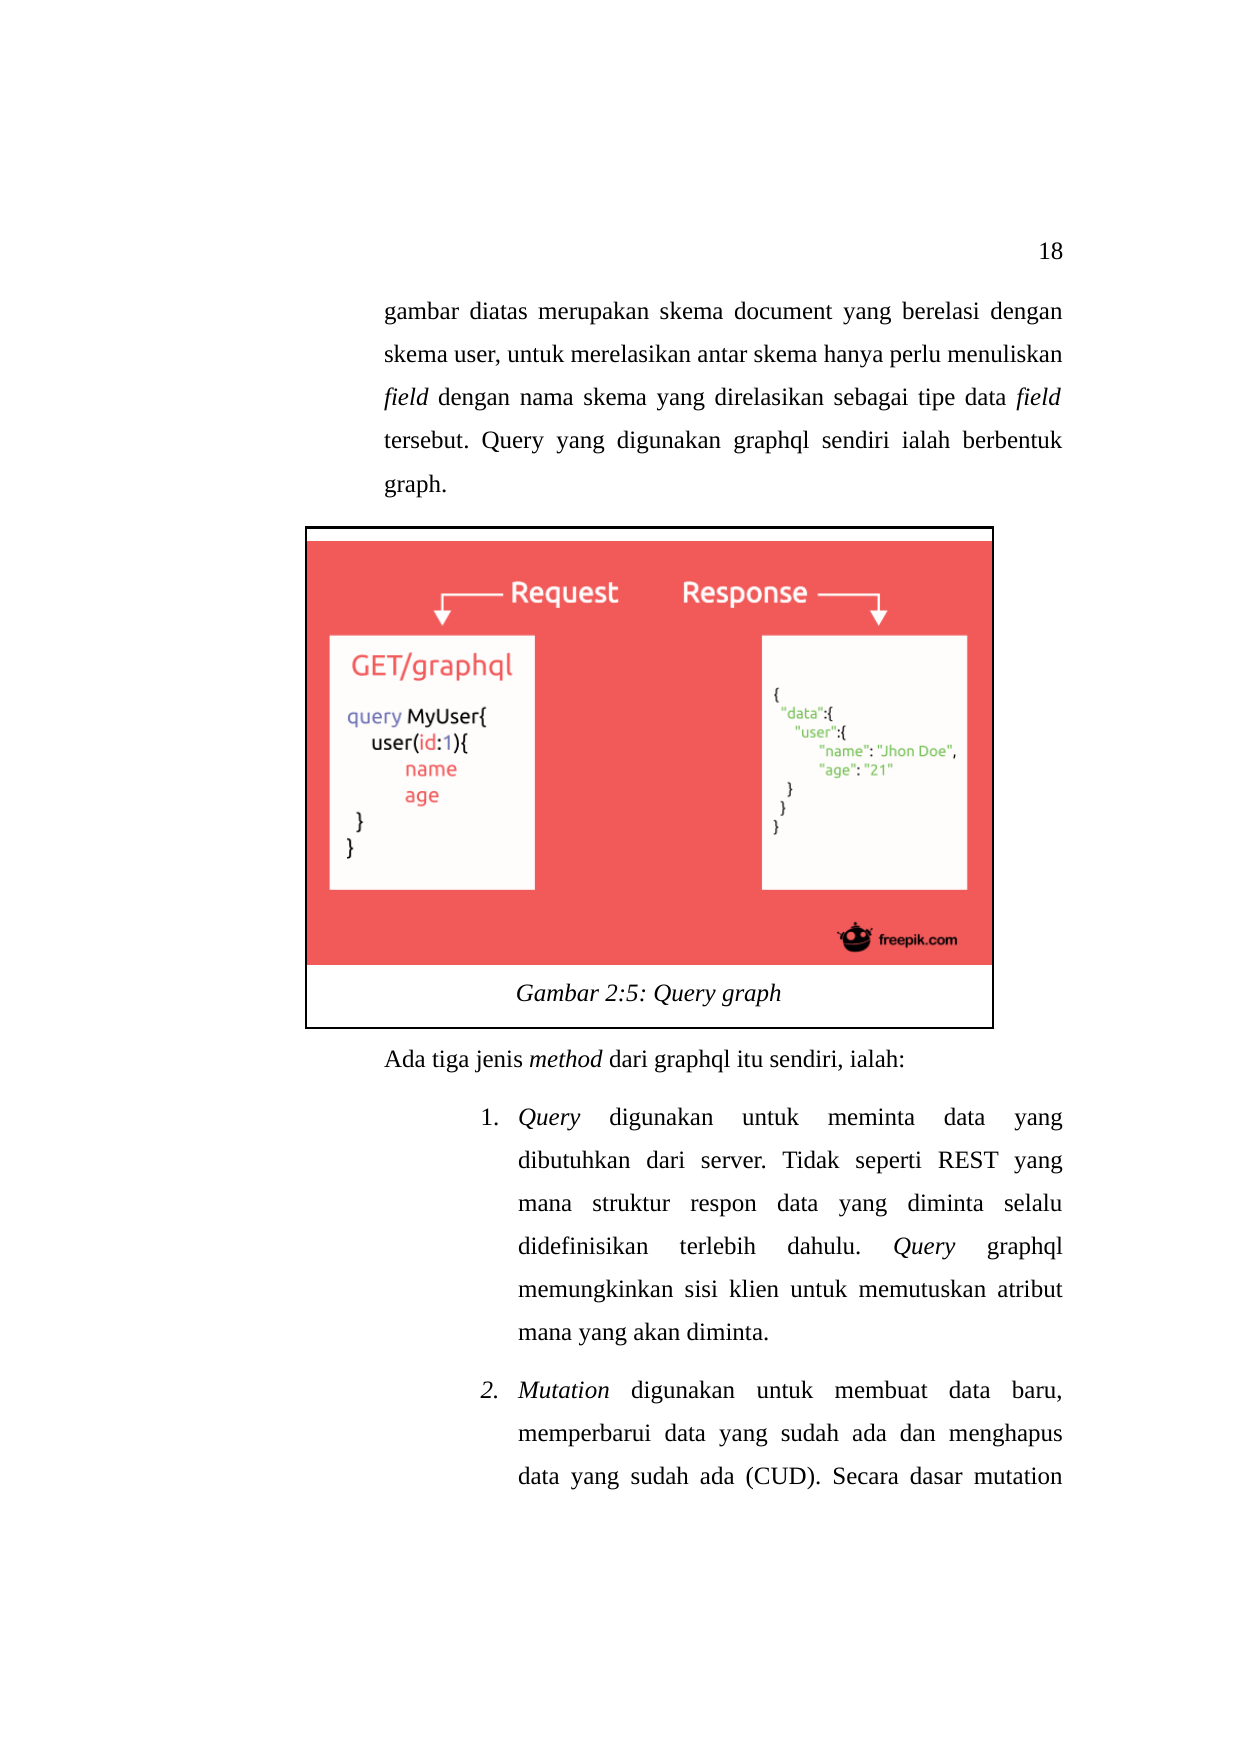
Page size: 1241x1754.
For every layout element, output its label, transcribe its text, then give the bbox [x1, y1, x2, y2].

subtitle Mutation digunakan untuk membuat data baru, memperbarui data yang sudah ada dan menghapus data yang sudah ada (CUD). Secara dasar mutation [480, 1375, 1063, 1490]
subtitle gambar diatas merupakan skema document yang berelasi dengan skema user, untuk merelasikan antar skema hanya perlu menuliskan field dengan nama skema yang direlasikan sebagai tipe data field tersebut. Query yang digunakan graphql sendiri ialah berbentuk graph. [384, 296, 1063, 497]
picture [307, 541, 992, 965]
subtitle [307, 529, 992, 541]
subtitle [307, 1007, 992, 1027]
subtitle Ada tiga jenis method dari graphql itu sendiri, ialah: [384, 526, 1063, 1073]
text Gambar 2:5: Query graph [307, 965, 992, 1007]
subtitle Query digunakan untuk meminta data yang dibutuhkan dari server. Tidak seperti REST yang mana struktur respon data yang diminta selalu didefinisikan terlebih dahulu. Query graphql memungkinkan sisi klien untuk memutuskan atribut mana yang akan diminta. [480, 1102, 1063, 1346]
